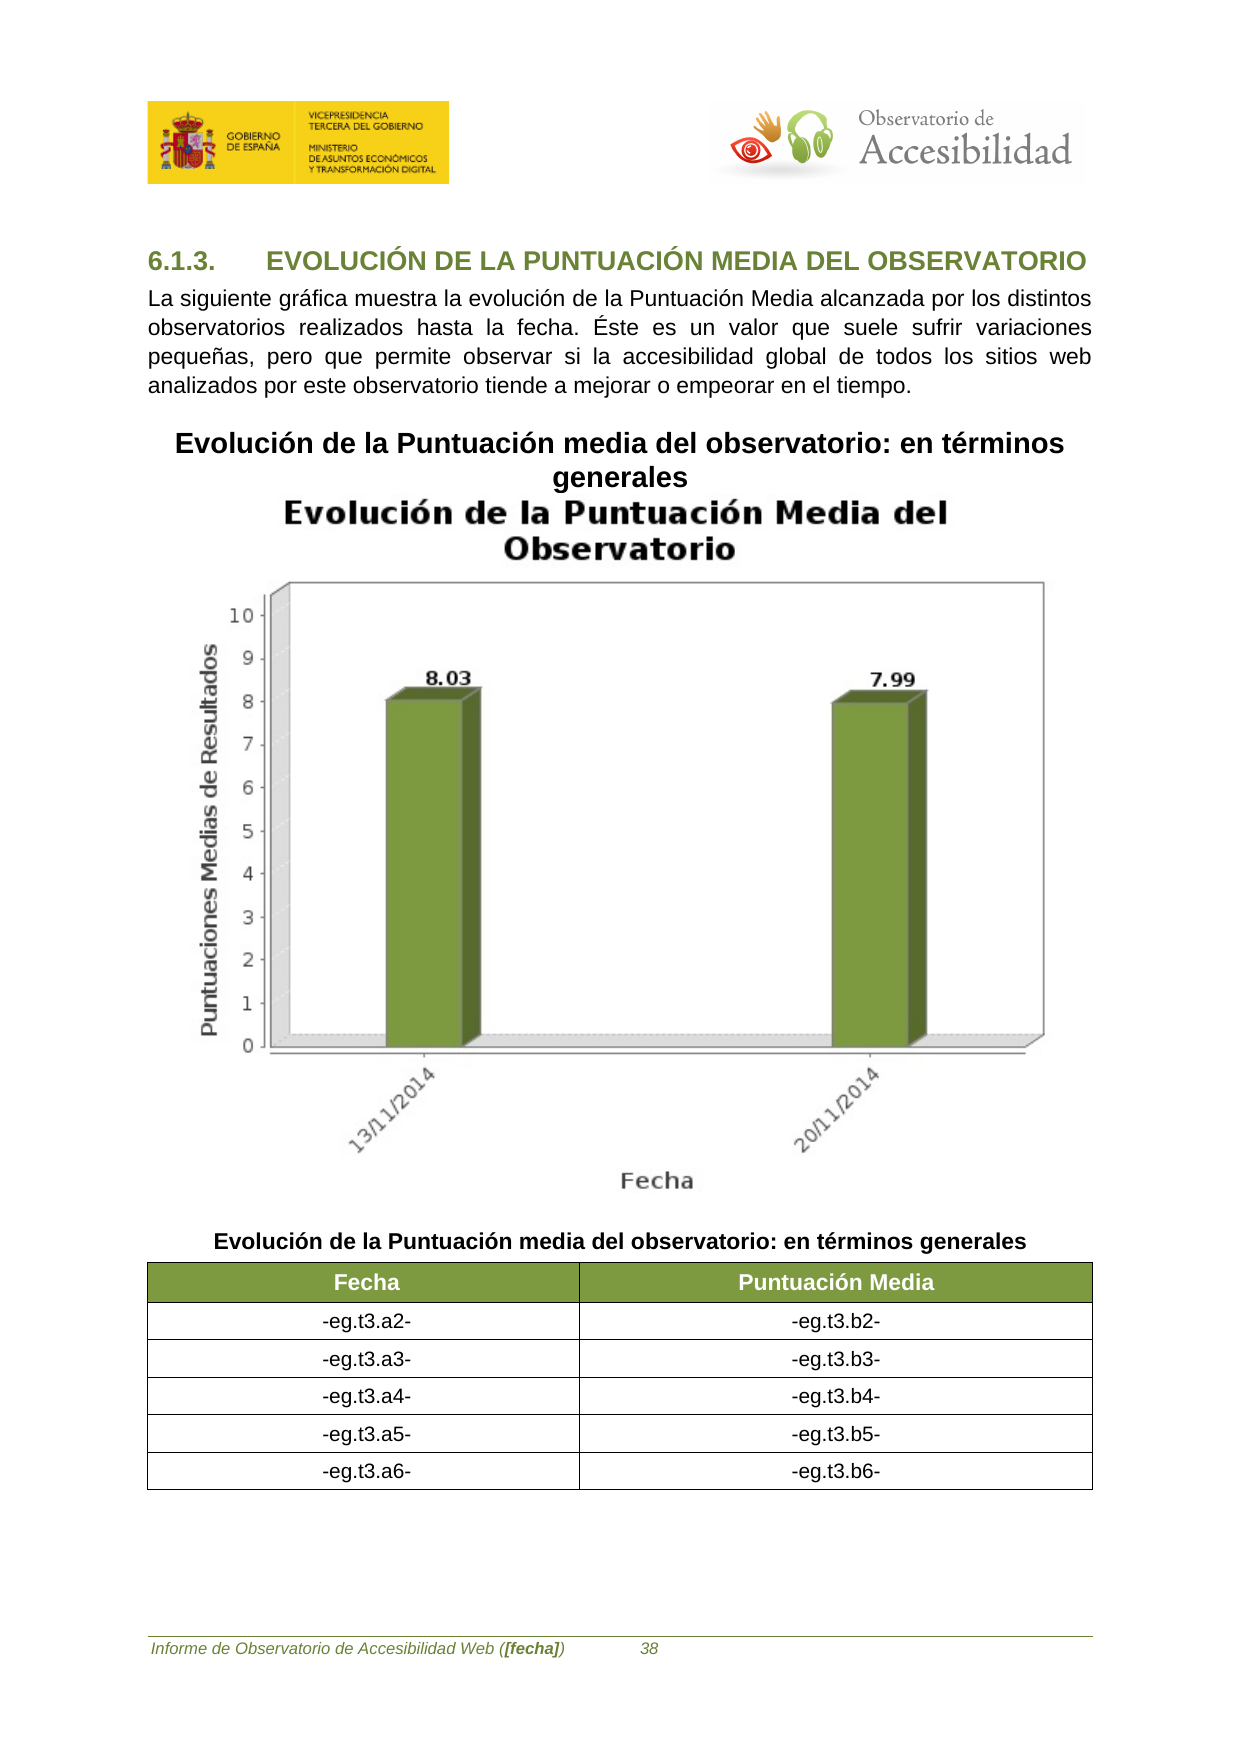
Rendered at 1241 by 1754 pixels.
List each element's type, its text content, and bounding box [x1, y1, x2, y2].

picture [147, 101, 450, 184]
table_cell -eg.t3.a6- [148, 1453, 579, 1489]
text Evolución de la Puntuación media del observatorio: en términos generales [148, 1228, 1092, 1254]
table_cell -eg.t3.b6- [580, 1453, 1092, 1489]
table_cell -eg.t3.a3- [148, 1340, 579, 1377]
table_cell -eg.t3.b4- [580, 1378, 1092, 1414]
text La siguiente gráfica muestra la evolución de la Puntuación Media alcanzada por los distintos observatorios realizados hasta la fecha. Éste es un valor que suele sufrir variaciones pequeñas, pero que permite observar si la accesibilidad global de todos los sitios web analizados por este observatorio tiende a mejorar o empeorar en el tiempo. [148, 285, 1092, 398]
table_cell -eg.t3.b3- [580, 1340, 1092, 1377]
picture [178, 493, 1062, 1203]
subtitle Evolución de la Puntuación Media del Observatorio [148, 245, 1092, 276]
table_cell -eg.t3.a5- [148, 1415, 579, 1452]
table_cell -eg.t3.a4- [148, 1378, 579, 1414]
table_cell -eg.t3.b2- [580, 1303, 1092, 1339]
text Evolución de la Puntuación media del observatorio: en términos generales [148, 426, 1092, 493]
table_cell -eg.t3.a2- [148, 1303, 579, 1339]
picture [710, 101, 1086, 184]
table_header Puntuación Media [580, 1263, 1092, 1302]
table_cell -eg.t3.b5- [580, 1415, 1092, 1452]
table_header Fecha [148, 1263, 579, 1302]
